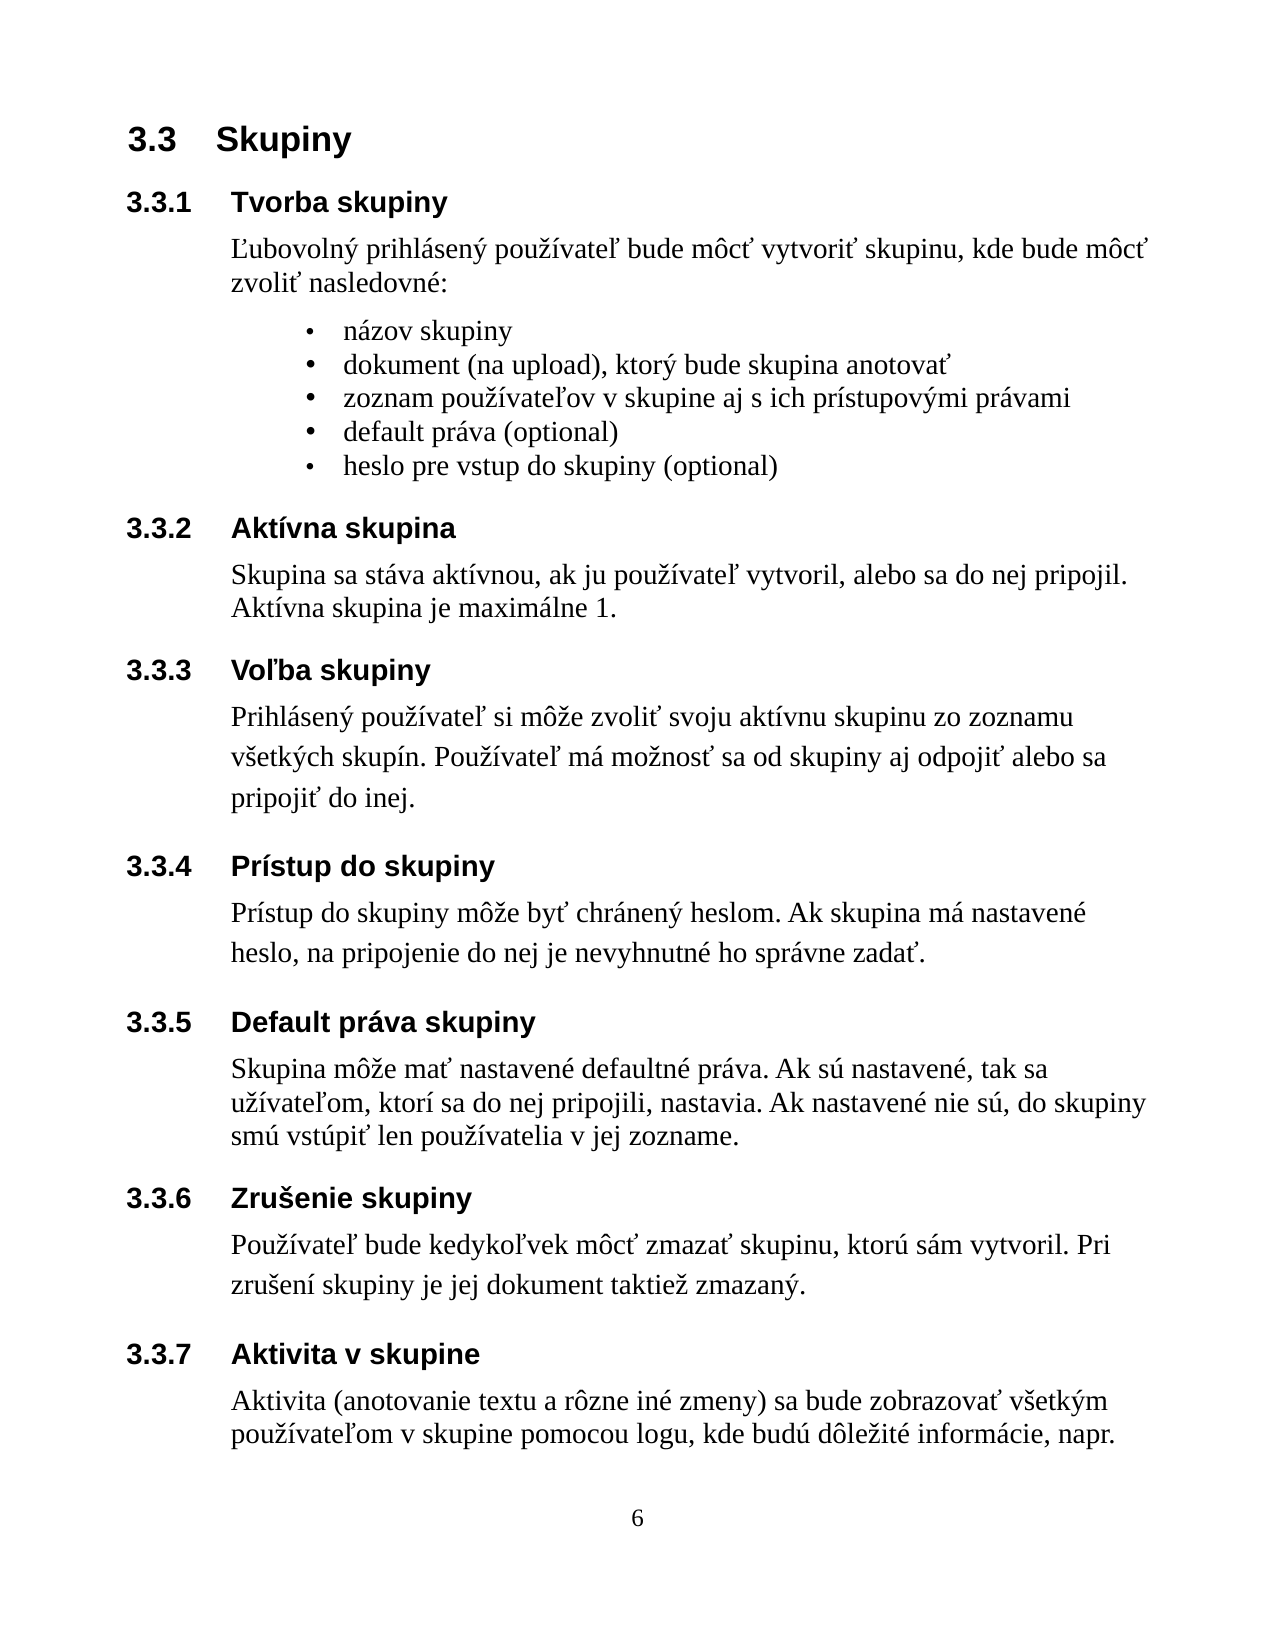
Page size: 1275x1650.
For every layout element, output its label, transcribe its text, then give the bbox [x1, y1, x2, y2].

list dokument (na upload), ktorý bude skupina anotovať [306, 347, 1157, 381]
list zoznam používateľov v skupine aj s ich prístupovými právami [306, 381, 1157, 414]
subtitle Skupiny [118, 118, 1157, 158]
list názov skupiny [306, 313, 1157, 347]
subtitle Aktivita v skupine [118, 1337, 1157, 1371]
subtitle Zrušenie skupiny [118, 1181, 1157, 1215]
list default práva (optional) [306, 414, 1157, 448]
text Skupina sa stáva aktívnou, ak ju používateľ vytvoril, alebo sa do nej pripojil. Aktívna skupina je maximálne 1. [231, 557, 1157, 624]
text Používateľ bude kedykoľvek môcť zmazať skupinu, ktorú sám vytvoril. Pri zrušení skupiny je jej dokument taktiež zmazaný. [231, 1227, 1157, 1301]
list Prihlásený používateľ si môže zvoliť svoju aktívnu skupinu zo zoznamu všetkých skupín. Používateľ má možnosť sa od skupiny aj odpojiť alebo sa pripojiť do inej. [193, 699, 1157, 813]
subtitle Voľba skupiny [118, 653, 1157, 687]
subtitle Tvorba skupiny [118, 185, 1157, 219]
text Ľubovolný prihlásený používateľ bude môcť vytvoriť skupinu, kde bude môcť zvoliť nasledovné: [231, 232, 1157, 299]
text Prístup do skupiny môže byť chránený heslom. Ak skupina má nastavené heslo, na pripojenie do nej je nevyhnutné ho správne zadať. [231, 895, 1157, 969]
list Skupina môže mať nastavené defaultné práva. Ak sú nastavené, tak sa užívateľom, ktorí sa do nej pripojili, nastavia. Ak nastavené nie sú, do skupiny smú vstúpiť len používatelia v jej zozname. [231, 1051, 1157, 1152]
subtitle Prístup do skupiny [118, 849, 1157, 883]
list heslo pre vstup do skupiny (optional) [306, 448, 1157, 481]
subtitle Default práva skupiny [118, 1005, 1157, 1039]
subtitle Aktívna skupina [118, 511, 1157, 544]
text Aktivita (anotovanie textu a rôzne iné zmeny) sa bude zobrazovať všetkým používateľom v skupine pomocou logu, kde budú dôležité informácie, napr. [231, 1383, 1157, 1450]
